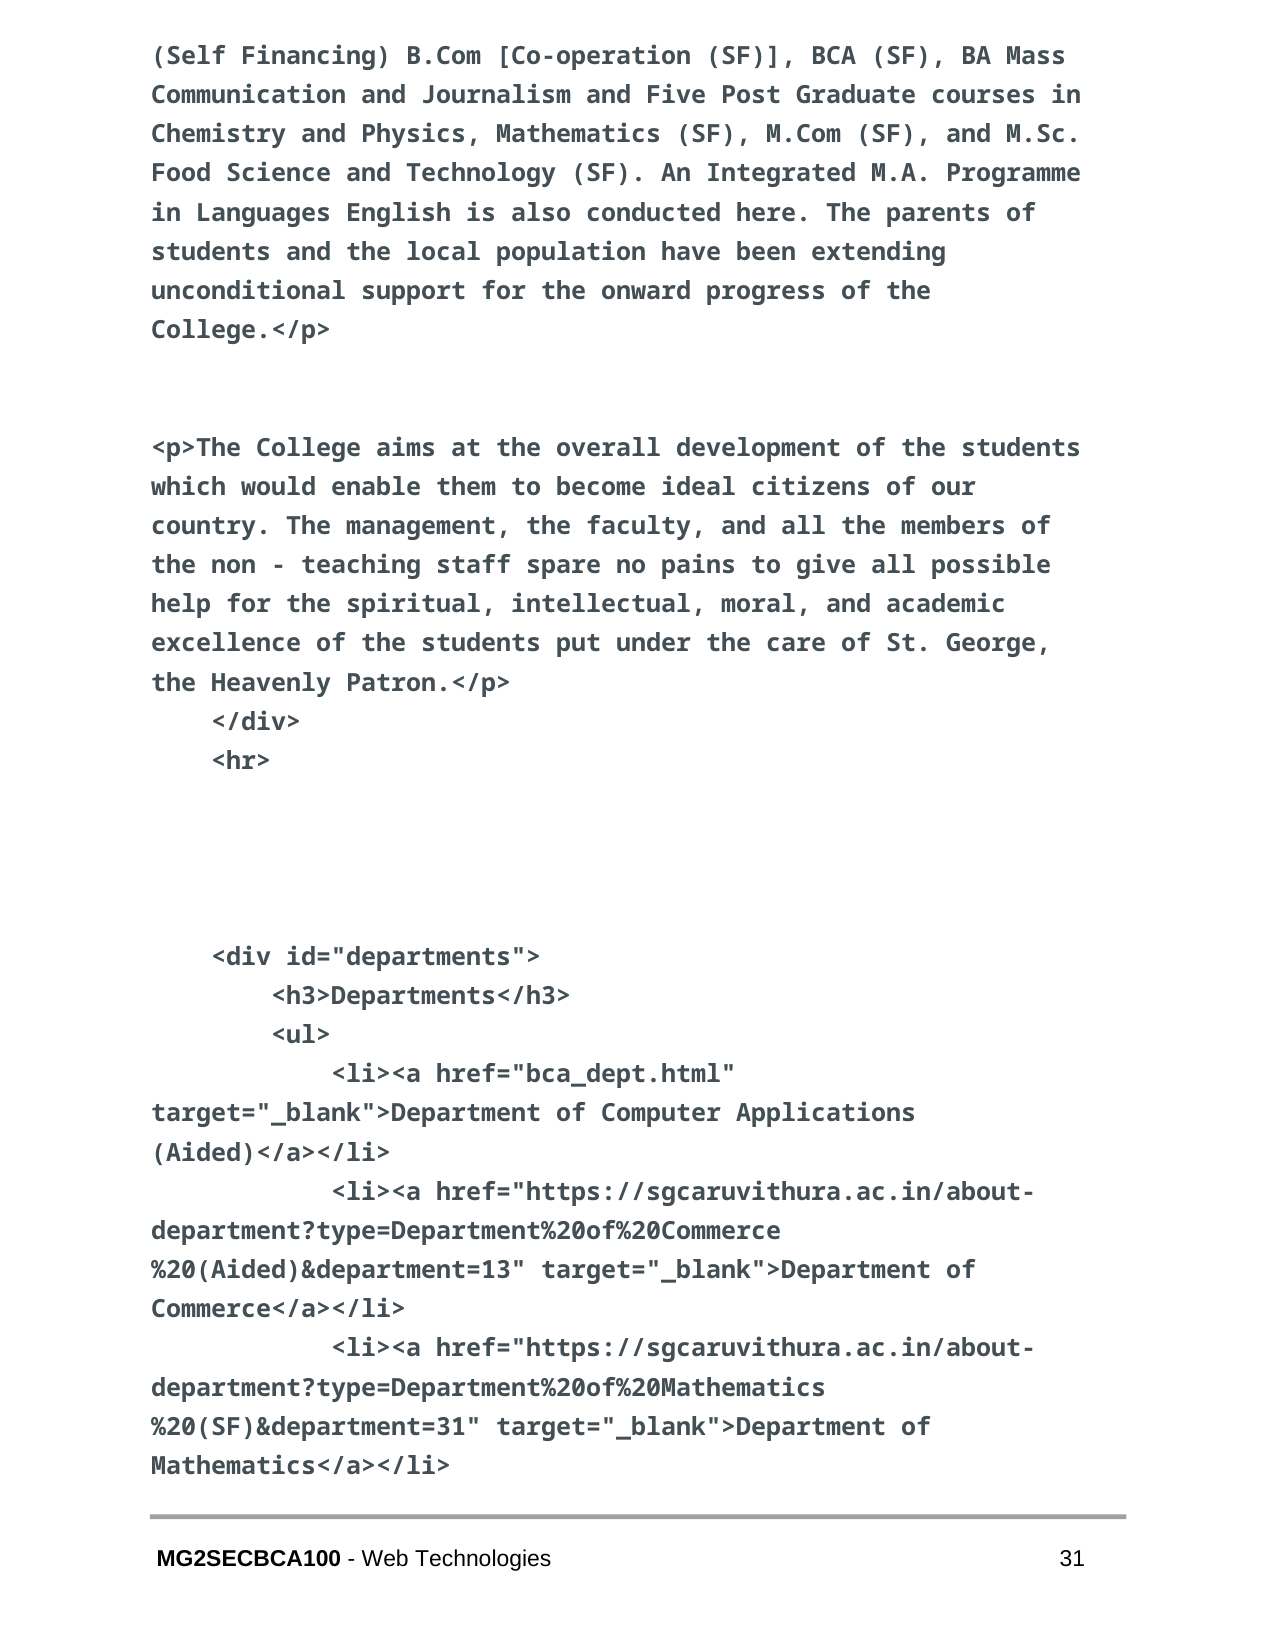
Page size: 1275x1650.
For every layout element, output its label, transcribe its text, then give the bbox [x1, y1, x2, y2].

table_header (Self Financing) B.Com [Co-operation (SF)], BCA (SF), BA Mass Communication and Journalism and Five Post Graduate courses in Chemistry and Physics, Mathematics (SF), M.Com (SF), and M.Sc. Food Science and Technology (SF). An Integrated M.A. Programme in Languages English is also conducted here. The parents of students and the local population have been extending unconditional support for the onward progress of the College.</p> <p>The College aims at the overall development of the students which would enable them to become ideal citizens of our country. The management, the faculty, and all the members of the non - teaching staff spare no pains to give all possible help for the spiritual, intellectual, moral, and academic excellence of the students put under the care of St. George, the Heavenly Patron.</p> </div> <hr> <div id="departments"> <h3>Departments</h3> <ul> <li><a href="bca_dept.html" target="_blank">Department of Computer Applications (Aided)</a></li> <li><a href="https://sgcaruvithura.ac.in/about-department?type=Department%20of%20Commerce%20(Aided)&department=13" target="_blank">Department of Commerce</a></li> <li><a href="https://sgcaruvithura.ac.in/about-department?type=Department%20of%20Mathematics%20(SF)&department=31" target="_blank">Department of Mathematics</a></li> [140, 38, 1110, 1482]
